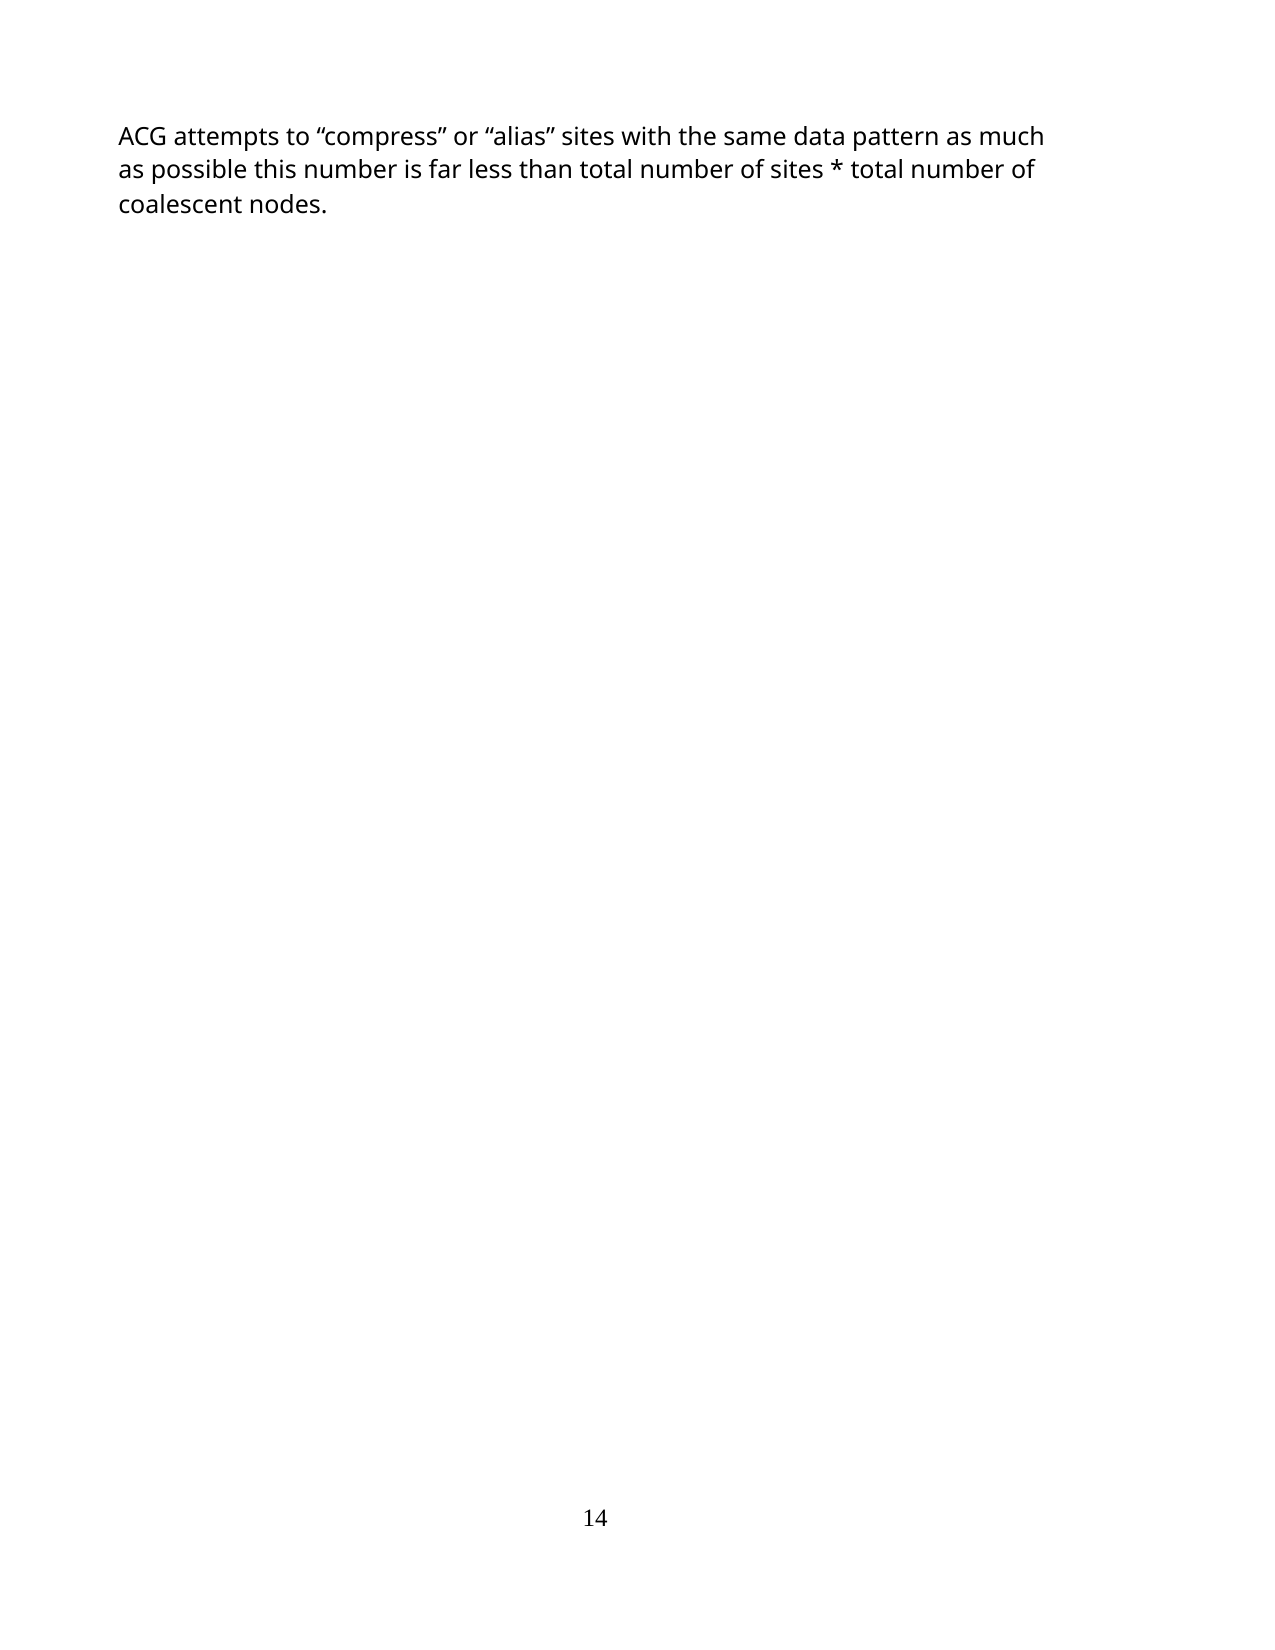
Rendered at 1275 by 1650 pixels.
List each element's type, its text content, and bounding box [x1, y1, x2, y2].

text ACG attempts to “compress” or “alias” sites with the same data pattern as much as possible this number is far less than total number of sites * total number of coalescent nodes. [118, 118, 1071, 220]
